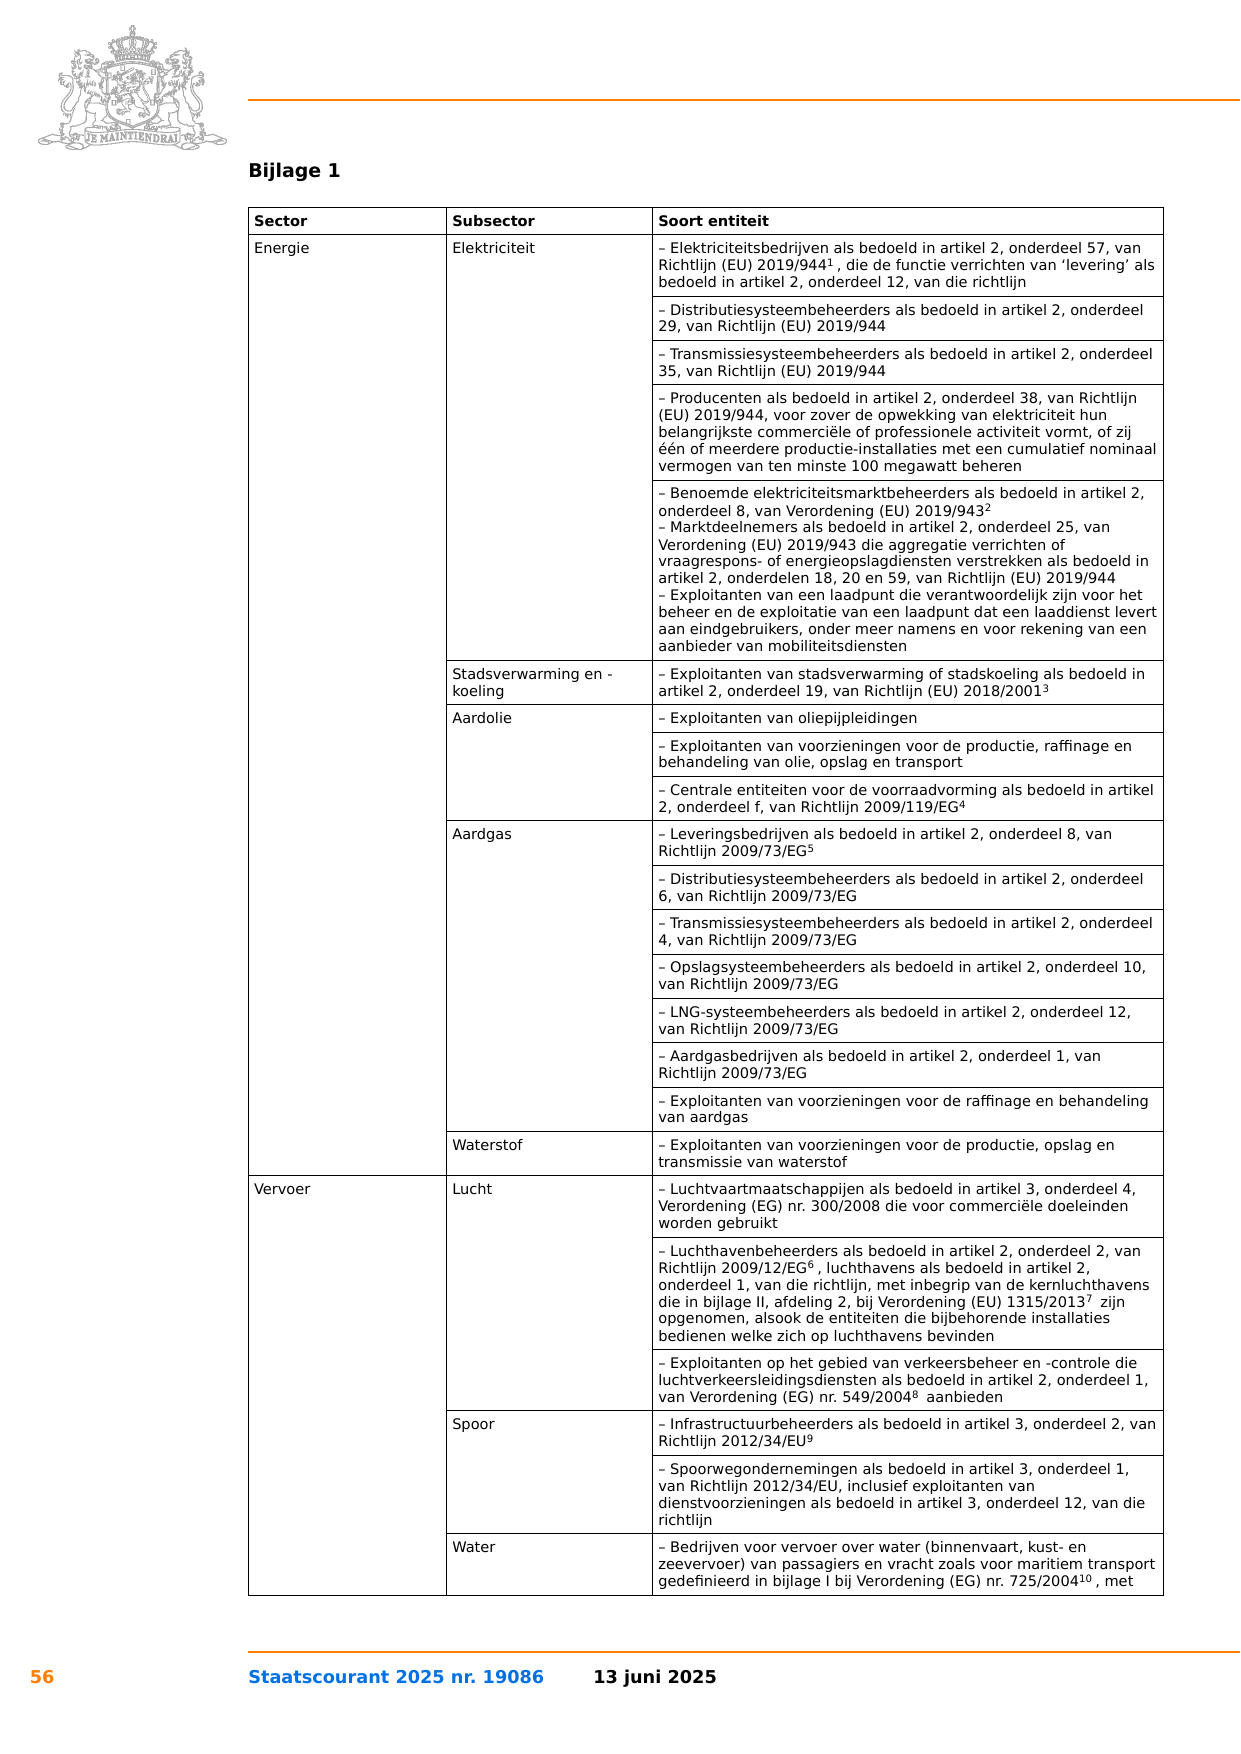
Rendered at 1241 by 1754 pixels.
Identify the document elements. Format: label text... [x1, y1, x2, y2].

table_cell – Aardgasbedrijven als bedoeld in artikel 2, onderdeel 1, van Richtlijn 2009/73/EG [653, 1043, 1163, 1087]
table_cell Aardolie [447, 705, 652, 820]
table_cell – Centrale entiteiten voor de voorraadvorming als bedoeld in artikel 2, onderdeel f, van Richtlijn 2009/119/EG4 [653, 777, 1163, 820]
table_cell Spoor [447, 1411, 652, 1533]
table_cell – Exploitanten op het gebied van verkeersbeheer en -controle die luchtverkeersleidingsdiensten als bedoeld in artikel 2, onderdeel 1, van Verordening (EG) nr. 549/20048 aanbieden [653, 1350, 1163, 1410]
table_cell Stadsverwarming en -koeling [447, 661, 652, 704]
table_cell – Spoorwegondernemingen als bedoeld in artikel 3, onderdeel 1, van Richtlijn 2012/34/EU, inclusief exploitanten van dienstvoorzieningen als bedoeld in artikel 3, onderdeel 12, van die richtlijn [653, 1456, 1163, 1533]
table_cell – Exploitanten van voorzieningen voor de productie, opslag en transmissie van waterstof [653, 1132, 1163, 1175]
table_cell – Exploitanten van oliepijpleidingen [653, 705, 1163, 732]
table_cell Vervoer [249, 1176, 446, 1594]
table_cell Aardgas [447, 821, 652, 1131]
table_cell – Exploitanten van voorzieningen voor de productie, raffinage en behandeling van olie, opslag en transport [653, 733, 1163, 776]
table_cell Energie [249, 235, 446, 1175]
table_cell – Distributiesysteembeheerders als bedoeld in artikel 2, onderdeel 29, van Richtlijn (EU) 2019/944 [653, 297, 1163, 340]
table_cell – Elektriciteitsbedrijven als bedoeld in artikel 2, onderdeel 57, van Richtlijn (EU) 2019/9441, die de functie verrichten van ‘levering’ als bedoeld in artikel 2, onderdeel 12, van die richtlijn [653, 235, 1163, 296]
table_cell – LNG-systeembeheerders als bedoeld in artikel 2, onderdeel 12, van Richtlijn 2009/73/EG [653, 999, 1163, 1042]
table_cell – Luchtvaartmaatschappijen als bedoeld in artikel 3, onderdeel 4, Verordening (EG) nr. 300/2008 die voor commerciële doeleinden worden gebruikt [653, 1176, 1163, 1237]
table_header Subsector [447, 208, 652, 234]
table_cell – Infrastructuurbeheerders als bedoeld in artikel 3, onderdeel 2, van Richtlijn 2012/34/EU9 [653, 1411, 1163, 1455]
table_cell Water [447, 1534, 652, 1594]
table_cell – Producenten als bedoeld in artikel 2, onderdeel 38, van Richtlijn (EU) 2019/944, voor zover de opwekking van elektriciteit hun belangrijkste commerciële of professionele activiteit vormt, of zij één of meerdere productie-installaties met een cumulatief nominaal vermogen van ten minste 100 megawatt beheren [653, 385, 1163, 480]
table_cell – Exploitanten van stadsverwarming of stadskoeling als bedoeld in artikel 2, onderdeel 19, van Richtlijn (EU) 2018/20013 [653, 661, 1163, 704]
table_cell – Leveringsbedrijven als bedoeld in artikel 2, onderdeel 8, van Richtlijn 2009/73/EG5 [653, 821, 1163, 865]
table_cell – Benoemde elektriciteitsmarktbeheerders als bedoeld in artikel 2, onderdeel 8, van Verordening (EU) 2019/9432 – Marktdeelnemers als bedoeld in artikel 2, onderdeel 25, van Verordening (EU) 2019/943 die aggregatie verrichten of vraagrespons- of energieopslagdiensten verstrekken als bedoeld in artikel 2, onderdelen 18, 20 en 59, van Richtlijn (EU) 2019/944 – Exploitanten van een laadpunt die verantwoordelijk zijn voor het beheer en de exploitatie van een laadpunt dat een laaddienst levert aan eindgebruikers, onder meer namens en voor rekening van een aanbieder van mobiliteitsdiensten [653, 481, 1163, 660]
table_cell Elektriciteit [447, 235, 652, 660]
table_cell Waterstof [447, 1132, 652, 1175]
table_cell Lucht [447, 1176, 652, 1410]
table_cell – Opslagsysteembeheerders als bedoeld in artikel 2, onderdeel 10, van Richtlijn 2009/73/EG [653, 955, 1163, 998]
table_cell – Luchthavenbeheerders als bedoeld in artikel 2, onderdeel 2, van Richtlijn 2009/12/EG6, luchthavens als bedoeld in artikel 2, onderdeel 1, van die richtlijn, met inbegrip van de kernluchthavens die in bijlage II, afdeling 2, bij Verordening (EU) 1315/20137 zijn opgenomen, alsook de entiteiten die bijbehorende installaties bedienen welke zich op luchthavens bevinden [653, 1238, 1163, 1349]
subtitle Bijlage 1 [248, 160, 1163, 182]
table_cell – Distributiesysteembeheerders als bedoeld in artikel 2, onderdeel 6, van Richtlijn 2009/73/EG [653, 866, 1163, 909]
table_cell – Exploitanten van voorzieningen voor de raffinage en behandeling van aardgas [653, 1088, 1163, 1131]
table_cell – Transmissiesysteembeheerders als bedoeld in artikel 2, onderdeel 35, van Richtlijn (EU) 2019/944 [653, 341, 1163, 384]
table_header Sector [249, 208, 446, 234]
picture [38, 25, 227, 150]
table_cell – Bedrijven voor vervoer over water (binnenvaart, kust- en zeevervoer) van passagiers en vracht zoals voor maritiem transport gedefinieerd in bijlage I bij Verordening (EG) nr. 725/200410, met [653, 1534, 1163, 1594]
table_header Soort entiteit [653, 208, 1163, 234]
table_cell – Transmissiesysteembeheerders als bedoeld in artikel 2, onderdeel 4, van Richtlijn 2009/73/EG [653, 910, 1163, 953]
